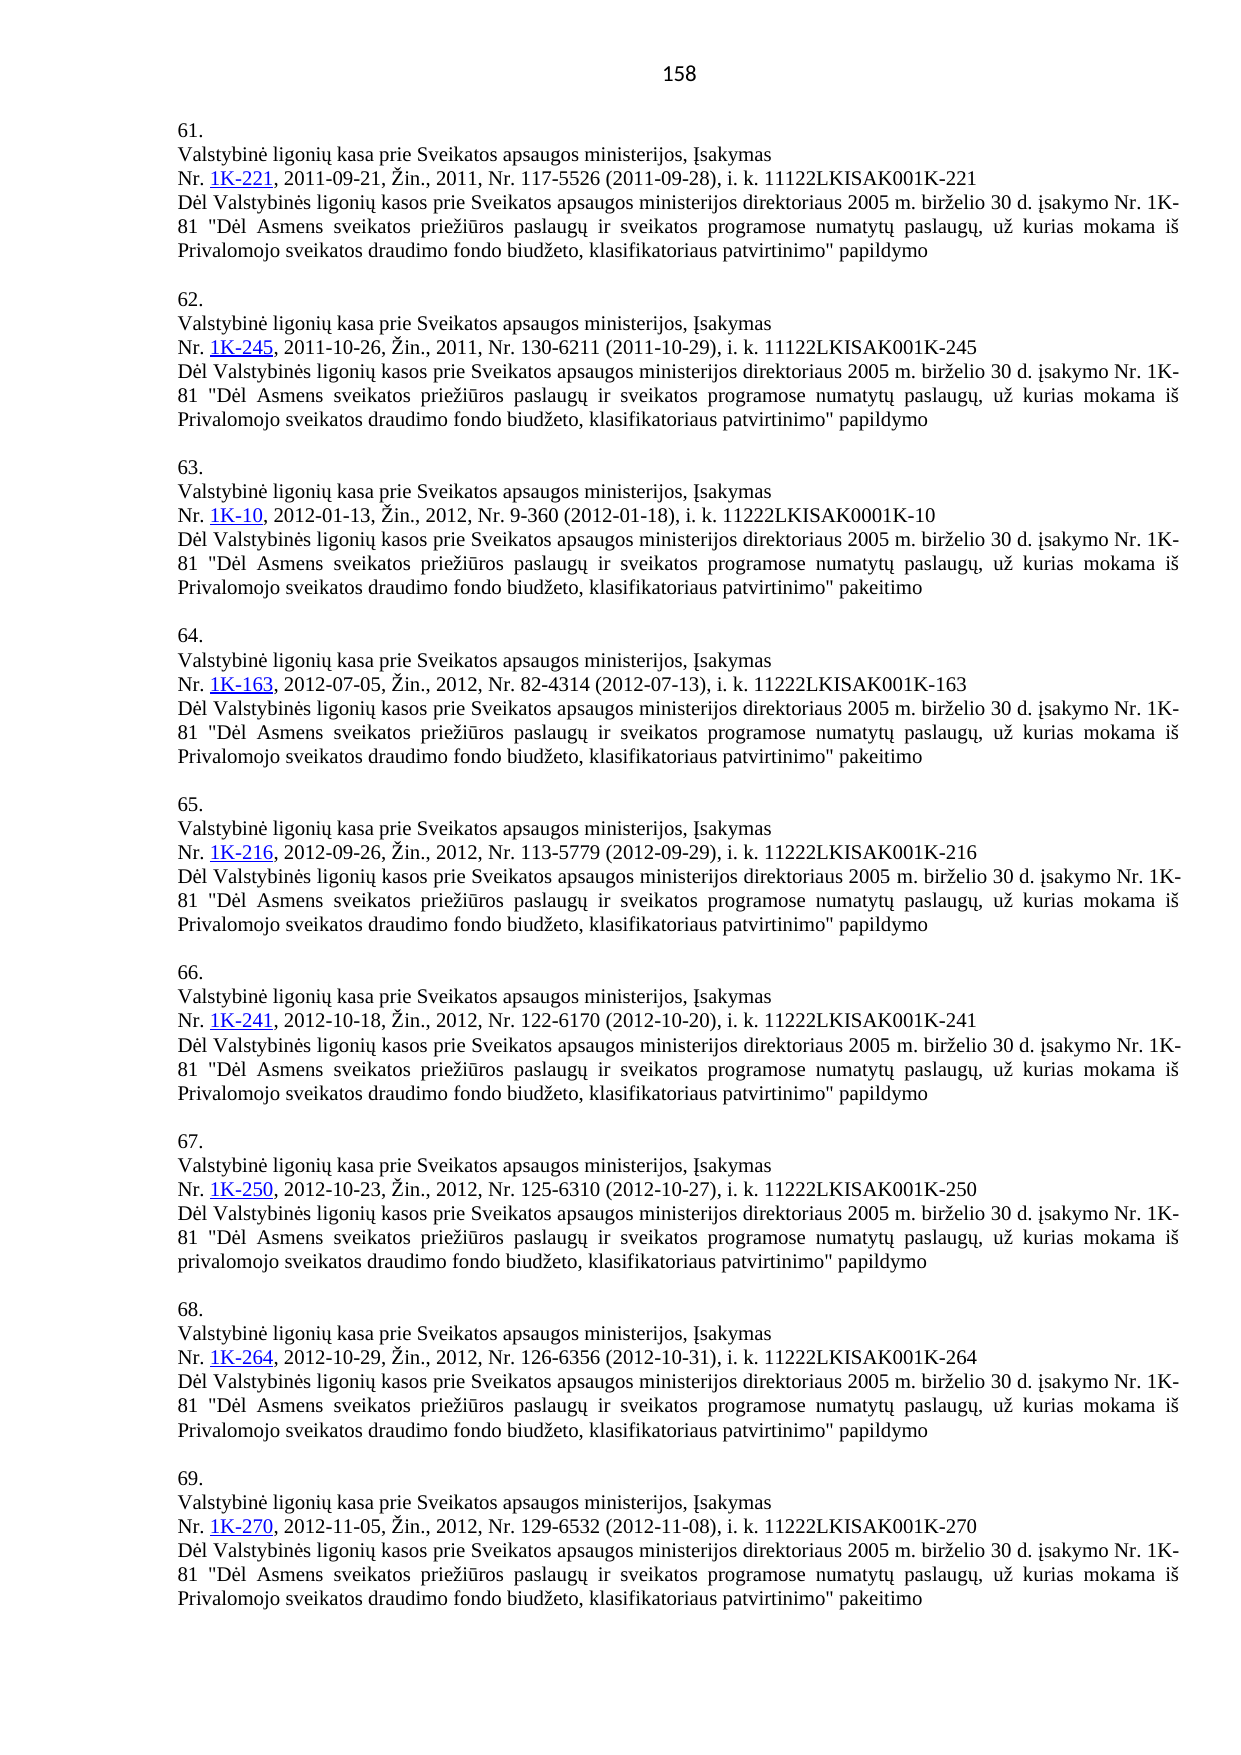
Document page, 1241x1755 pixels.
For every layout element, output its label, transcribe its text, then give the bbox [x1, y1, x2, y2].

text Nr. 1K-163, 2012-07-05, Žin., 2012, Nr. 82-4314 (2012-07-13), i. k. 11222LKISAK001K-163 [177, 672, 1181, 696]
text Valstybinė ligonių kasa prie Sveikatos apsaugos ministerijos, Įsakymas [177, 1490, 1181, 1514]
text 63. [177, 455, 1181, 479]
text 67. [177, 1129, 1181, 1153]
text Dėl Valstybinės ligonių kasos prie Sveikatos apsaugos ministerijos direktoriaus 2005 m. birželio 30 d. įsakymo Nr. 1K-81 "Dėl Asmens sveikatos priežiūros paslaugų ir sveikatos programose numatytų paslaugų, už kurias mokama iš Privalomojo sveikatos draudimo fondo biudžeto, klasifikatoriaus patvirtinimo" pakeitimo [177, 696, 1181, 768]
text 69. [177, 1466, 1181, 1490]
text Valstybinė ligonių kasa prie Sveikatos apsaugos ministerijos, Įsakymas [177, 479, 1181, 503]
text Dėl Valstybinės ligonių kasos prie Sveikatos apsaugos ministerijos direktoriaus 2005 m. birželio 30 d. įsakymo Nr. 1K-81 "Dėl Asmens sveikatos priežiūros paslaugų ir sveikatos programose numatytų paslaugų, už kurias mokama iš Privalomojo sveikatos draudimo fondo biudžeto, klasifikatoriaus patvirtinimo" pakeitimo [177, 1538, 1181, 1610]
text Dėl Valstybinės ligonių kasos prie Sveikatos apsaugos ministerijos direktoriaus 2005 m. birželio 30 d. įsakymo Nr. 1K-81 "Dėl Asmens sveikatos priežiūros paslaugų ir sveikatos programose numatytų paslaugų, už kurias mokama iš Privalomojo sveikatos draudimo fondo biudžeto, klasifikatoriaus patvirtinimo" papildymo [177, 190, 1181, 262]
text Valstybinė ligonių kasa prie Sveikatos apsaugos ministerijos, Įsakymas [177, 816, 1181, 840]
text Valstybinė ligonių kasa prie Sveikatos apsaugos ministerijos, Įsakymas [177, 1321, 1181, 1345]
text 62. [177, 287, 1181, 311]
text Nr. 1K-264, 2012-10-29, Žin., 2012, Nr. 126-6356 (2012-10-31), i. k. 11222LKISAK001K-264 [177, 1345, 1181, 1369]
text Valstybinė ligonių kasa prie Sveikatos apsaugos ministerijos, Įsakymas [177, 647, 1181, 672]
text Dėl Valstybinės ligonių kasos prie Sveikatos apsaugos ministerijos direktoriaus 2005 m. birželio 30 d. įsakymo Nr. 1K-81 "Dėl Asmens sveikatos priežiūros paslaugų ir sveikatos programose numatytų paslaugų, už kurias mokama iš privalomojo sveikatos draudimo fondo biudžeto, klasifikatoriaus patvirtinimo" papildymo [177, 1201, 1181, 1273]
text Nr. 1K-245, 2011-10-26, Žin., 2011, Nr. 130-6211 (2011-10-29), i. k. 11122LKISAK001K-245 [177, 335, 1181, 359]
text Valstybinė ligonių kasa prie Sveikatos apsaugos ministerijos, Įsakymas [177, 1153, 1181, 1177]
text Nr. 1K-270, 2012-11-05, Žin., 2012, Nr. 129-6532 (2012-11-08), i. k. 11222LKISAK001K-270 [177, 1514, 1181, 1538]
text Nr. 1K-221, 2011-09-21, Žin., 2011, Nr. 117-5526 (2011-09-28), i. k. 11122LKISAK001K-221 [177, 166, 1181, 190]
text 65. [177, 792, 1181, 816]
text 66. [177, 960, 1181, 984]
text Valstybinė ligonių kasa prie Sveikatos apsaugos ministerijos, Įsakymas [177, 142, 1181, 166]
text Dėl Valstybinės ligonių kasos prie Sveikatos apsaugos ministerijos direktoriaus 2005 m. birželio 30 d. įsakymo Nr. 1K-81 "Dėl Asmens sveikatos priežiūros paslaugų ir sveikatos programose numatytų paslaugų, už kurias mokama iš Privalomojo sveikatos draudimo fondo biudžeto, klasifikatoriaus patvirtinimo" pakeitimo [177, 527, 1181, 599]
text Nr. 1K-216, 2012-09-26, Žin., 2012, Nr. 113-5779 (2012-09-29), i. k. 11222LKISAK001K-216 [177, 840, 1181, 864]
text Dėl Valstybinės ligonių kasos prie Sveikatos apsaugos ministerijos direktoriaus 2005 m. birželio 30 d. įsakymo Nr. 1K-81 "Dėl Asmens sveikatos priežiūros paslaugų ir sveikatos programose numatytų paslaugų, už kurias mokama iš Privalomojo sveikatos draudimo fondo biudžeto, klasifikatoriaus patvirtinimo" papildymo [177, 864, 1181, 936]
text Dėl Valstybinės ligonių kasos prie Sveikatos apsaugos ministerijos direktoriaus 2005 m. birželio 30 d. įsakymo Nr. 1K-81 "Dėl Asmens sveikatos priežiūros paslaugų ir sveikatos programose numatytų paslaugų, už kurias mokama iš Privalomojo sveikatos draudimo fondo biudžeto, klasifikatoriaus patvirtinimo" papildymo [177, 359, 1181, 431]
text 64. [177, 623, 1181, 647]
text 68. [177, 1297, 1181, 1321]
text Valstybinė ligonių kasa prie Sveikatos apsaugos ministerijos, Įsakymas [177, 311, 1181, 335]
text Valstybinė ligonių kasa prie Sveikatos apsaugos ministerijos, Įsakymas [177, 984, 1181, 1008]
text 61. [177, 118, 1181, 142]
text Nr. 1K-241, 2012-10-18, Žin., 2012, Nr. 122-6170 (2012-10-20), i. k. 11222LKISAK001K-241 [177, 1008, 1181, 1032]
text Dėl Valstybinės ligonių kasos prie Sveikatos apsaugos ministerijos direktoriaus 2005 m. birželio 30 d. įsakymo Nr. 1K-81 "Dėl Asmens sveikatos priežiūros paslaugų ir sveikatos programose numatytų paslaugų, už kurias mokama iš Privalomojo sveikatos draudimo fondo biudžeto, klasifikatoriaus patvirtinimo" papildymo [177, 1369, 1181, 1442]
text Dėl Valstybinės ligonių kasos prie Sveikatos apsaugos ministerijos direktoriaus 2005 m. birželio 30 d. įsakymo Nr. 1K-81 "Dėl Asmens sveikatos priežiūros paslaugų ir sveikatos programose numatytų paslaugų, už kurias mokama iš Privalomojo sveikatos draudimo fondo biudžeto, klasifikatoriaus patvirtinimo" papildymo [177, 1032, 1181, 1105]
text Nr. 1K-250, 2012-10-23, Žin., 2012, Nr. 125-6310 (2012-10-27), i. k. 11222LKISAK001K-250 [177, 1177, 1181, 1201]
text Nr. 1K-10, 2012-01-13, Žin., 2012, Nr. 9-360 (2012-01-18), i. k. 11222LKISAK0001K-10 [177, 503, 1181, 527]
